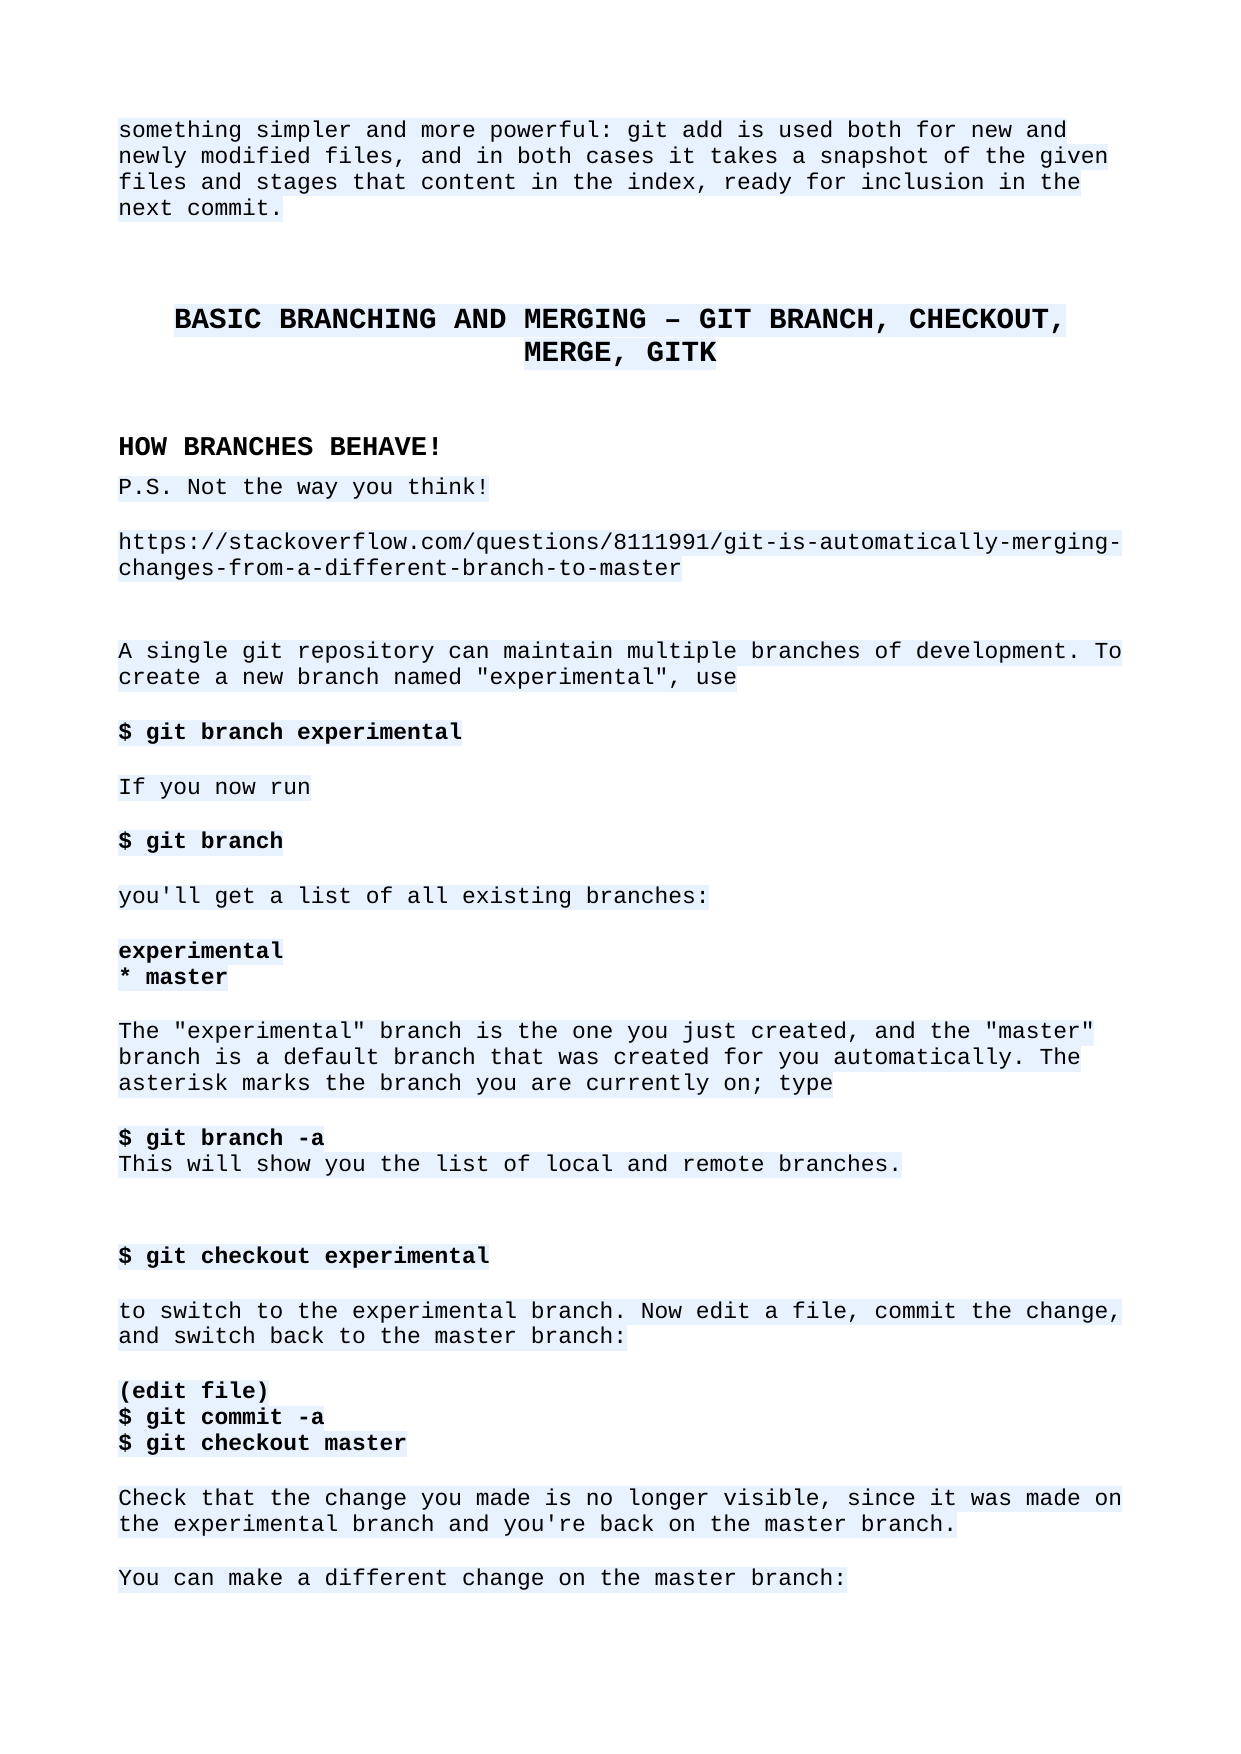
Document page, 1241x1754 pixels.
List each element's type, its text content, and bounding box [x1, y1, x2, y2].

text $ git checkout master [118, 1431, 1122, 1457]
text $ git branch experimental [118, 720, 1122, 746]
subtitle BASIC BRANCHING AND MERGING – GIT BRANCH, CHECKOUT, MERGE, GITK [118, 304, 1122, 370]
text https://stackoverflow.com/questions/8111991/git-is-automatically-merging-changes-from-a-different-branch-to-master [118, 530, 1122, 582]
text $ git checkout experimental [118, 1244, 1122, 1270]
text A single git repository can maintain multiple branches of development. To create a new branch named "experimental", use [118, 640, 1122, 692]
text The "experimental" branch is the one you just created, and the "master" branch is a default branch that was created for you automatically. The asterisk marks the branch you are currently on; type [118, 1020, 1122, 1098]
text (edit file) [118, 1379, 1122, 1406]
text something simpler and more powerful: git add is used both for new and newly modified files, and in both cases it takes a snapshot of the given files and stages that content in the index, ready for inclusion in the next commit. [118, 118, 1122, 222]
text You can make a different change on the master branch: [118, 1567, 1122, 1593]
text experimental [118, 939, 1122, 965]
text to switch to the experimental branch. Now edit a file, commit the change, and switch back to the master branch: [118, 1299, 1122, 1351]
subtitle HOW BRANCHES BEHAVE! [118, 432, 1122, 463]
text P.S. Not the way you think! [118, 476, 1122, 502]
text $ git commit -a [118, 1406, 1122, 1431]
text If you now run [118, 775, 1122, 801]
text Check that the change you made is no longer visible, since it was made on the experimental branch and you're back on the master branch. [118, 1486, 1122, 1538]
text * master [118, 965, 1122, 991]
text This will show you the list of local and remote branches. [118, 1152, 1122, 1178]
text you'll get a list of all existing branches: [118, 884, 1122, 910]
text $ git branch [118, 830, 1122, 856]
text $ git branch -a [118, 1126, 1122, 1152]
